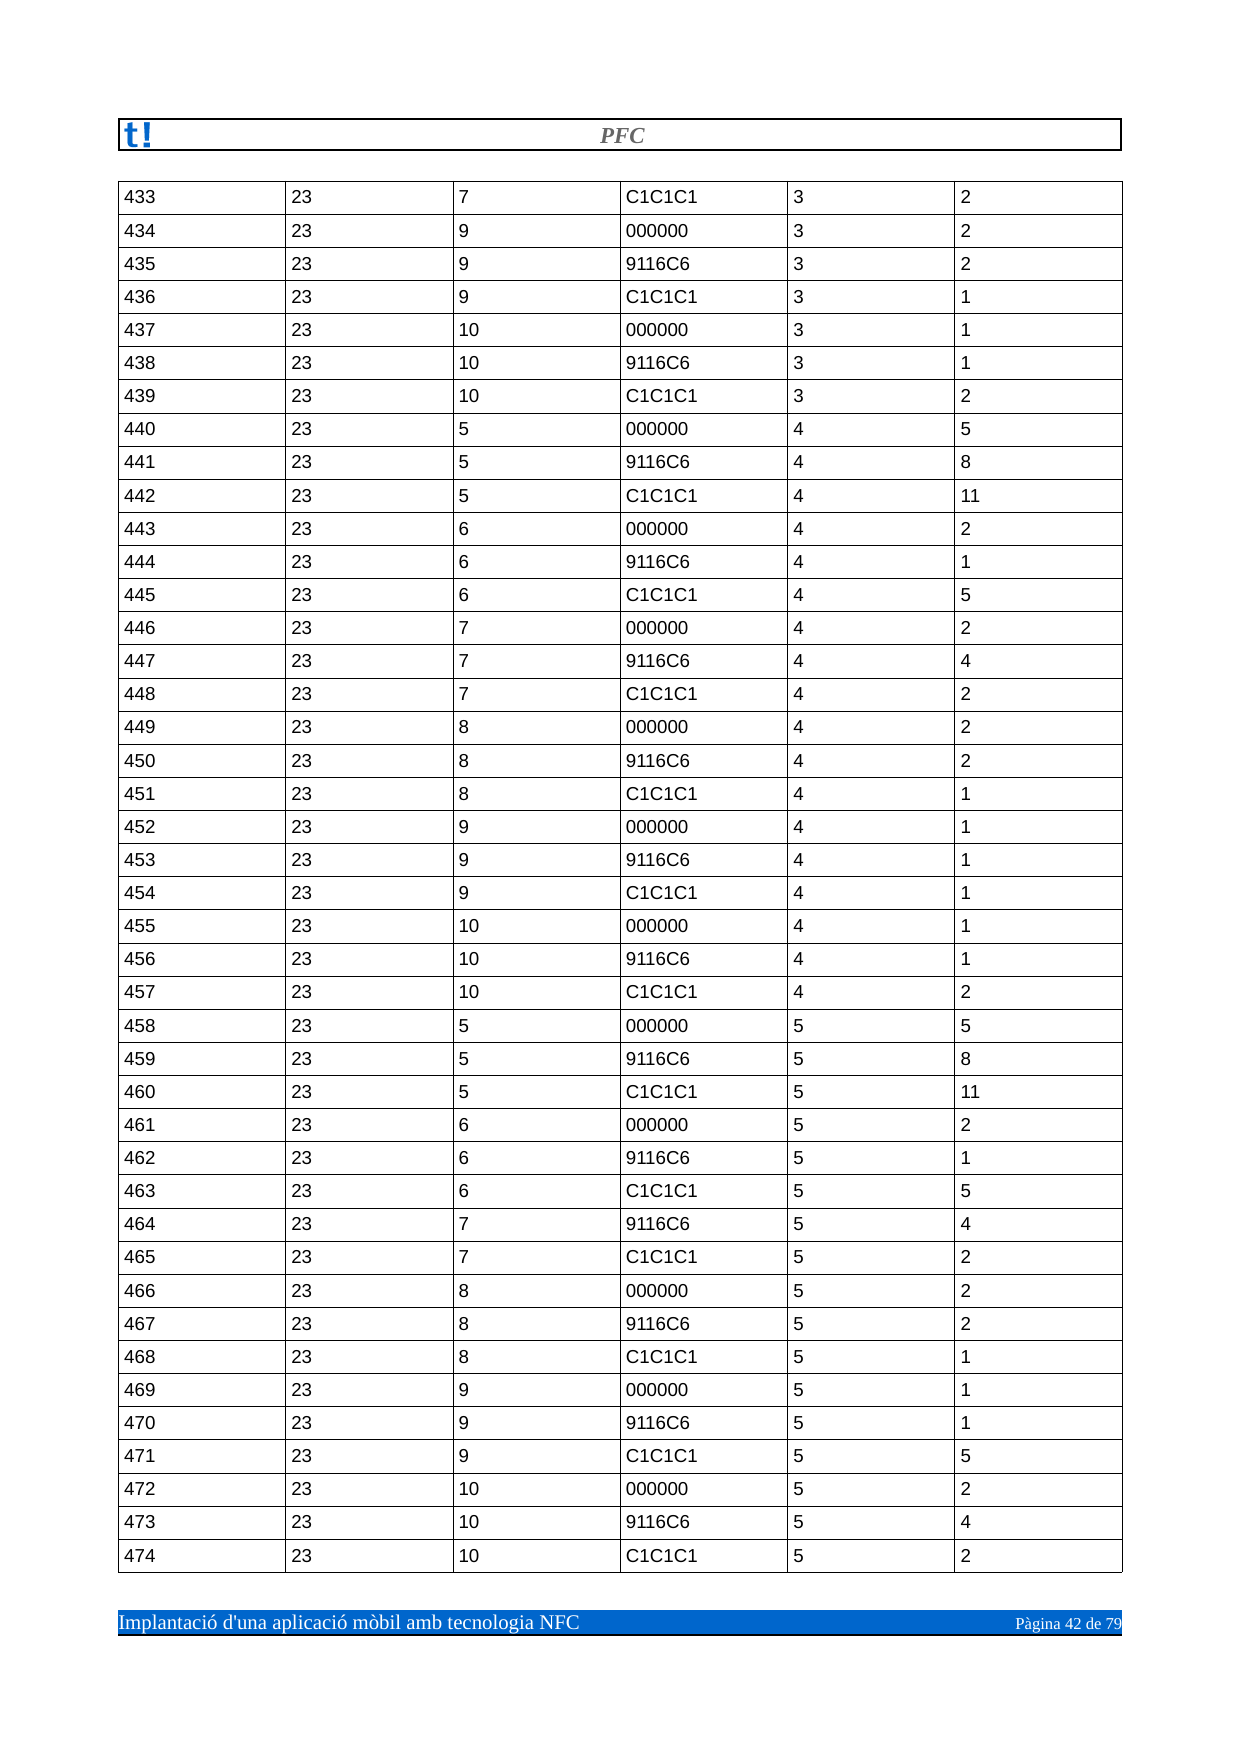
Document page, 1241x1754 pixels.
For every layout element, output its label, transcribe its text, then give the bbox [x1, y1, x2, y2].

table_cell 438 [119, 347, 285, 379]
table_cell 439 [119, 380, 285, 412]
table_cell C1C1C1 [621, 480, 787, 512]
table_cell 3 [788, 215, 954, 247]
table_cell 4 [788, 612, 954, 644]
table_cell 9 [454, 877, 620, 909]
table_cell 23 [286, 944, 453, 976]
table_cell 4 [788, 811, 954, 843]
table_cell 000000 [621, 1010, 787, 1042]
table_cell 11 [955, 480, 1122, 512]
table_cell 5 [788, 1341, 954, 1373]
table_cell C1C1C1 [621, 281, 787, 313]
table_cell 450 [119, 745, 285, 777]
table_cell 4 [955, 1209, 1122, 1241]
table_cell 5 [788, 1142, 954, 1174]
table_cell 000000 [621, 811, 787, 843]
table_cell 23 [286, 1440, 453, 1472]
table_cell 23 [286, 612, 453, 644]
table_cell 5 [788, 1507, 954, 1539]
table_cell C1C1C1 [621, 1175, 787, 1207]
table_cell 10 [454, 347, 620, 379]
table_cell 9116C6 [621, 745, 787, 777]
table_cell 000000 [621, 712, 787, 744]
table_cell 3 [788, 314, 954, 346]
table_cell C1C1C1 [621, 679, 787, 711]
table_cell 444 [119, 546, 285, 578]
table_cell 8 [955, 1043, 1122, 1075]
table_cell C1C1C1 [621, 877, 787, 909]
table_cell 459 [119, 1043, 285, 1075]
table_cell 23 [286, 1242, 453, 1274]
table_cell 7 [454, 679, 620, 711]
table_cell C1C1C1 [621, 778, 787, 810]
table_cell 9116C6 [621, 1308, 787, 1340]
table_cell 5 [788, 1043, 954, 1075]
table_cell 467 [119, 1308, 285, 1340]
table_cell 4 [788, 712, 954, 744]
table_cell 1 [955, 347, 1122, 379]
table_cell 6 [454, 513, 620, 545]
table_cell 23 [286, 1308, 453, 1340]
table_cell 23 [286, 480, 453, 512]
table_cell 23 [286, 1341, 453, 1373]
table_cell 23 [286, 1474, 453, 1506]
table_cell 9 [454, 1407, 620, 1439]
table_cell 1 [955, 1374, 1122, 1406]
table_cell 9116C6 [621, 1407, 787, 1439]
table_cell 2 [955, 1275, 1122, 1307]
table_cell 465 [119, 1242, 285, 1274]
table_cell 6 [454, 1109, 620, 1141]
table_cell 5 [788, 1308, 954, 1340]
table_cell 5 [955, 1440, 1122, 1472]
table_cell 5 [788, 1175, 954, 1207]
table_cell 4 [788, 645, 954, 677]
table_cell 5 [454, 447, 620, 479]
table_cell 23 [286, 1209, 453, 1241]
table_cell 9 [454, 281, 620, 313]
table_cell 3 [788, 347, 954, 379]
table_cell 1 [955, 1341, 1122, 1373]
table_cell C1C1C1 [621, 1242, 787, 1274]
table_cell 1 [955, 314, 1122, 346]
table_cell 449 [119, 712, 285, 744]
table_cell 5 [955, 579, 1122, 611]
table_cell 5 [788, 1076, 954, 1108]
table_cell 5 [788, 1474, 954, 1506]
table_cell 10 [454, 977, 620, 1009]
table_cell C1C1C1 [621, 182, 787, 214]
table_cell 445 [119, 579, 285, 611]
table_cell 1 [955, 778, 1122, 810]
table_cell 11 [955, 1076, 1122, 1108]
table_cell 8 [454, 712, 620, 744]
table_cell 7 [454, 182, 620, 214]
table_cell 23 [286, 281, 453, 313]
table_cell 9 [454, 811, 620, 843]
table_cell 4 [788, 877, 954, 909]
table_cell 456 [119, 944, 285, 976]
table_cell 23 [286, 1010, 453, 1042]
table_cell 8 [454, 1341, 620, 1373]
table_cell 7 [454, 612, 620, 644]
table_cell 000000 [621, 1275, 787, 1307]
table_cell 469 [119, 1374, 285, 1406]
table_cell 9 [454, 1374, 620, 1406]
table_cell 000000 [621, 612, 787, 644]
table_cell 000000 [621, 513, 787, 545]
table_cell 2 [955, 182, 1122, 214]
table_cell C1C1C1 [621, 977, 787, 1009]
table_cell 23 [286, 1540, 453, 1572]
table_cell 000000 [621, 1109, 787, 1141]
table_cell 23 [286, 1275, 453, 1307]
table_cell 23 [286, 712, 453, 744]
table_cell 10 [454, 944, 620, 976]
table_cell 8 [955, 447, 1122, 479]
table_cell 2 [955, 513, 1122, 545]
table_cell 6 [454, 1142, 620, 1174]
table_cell 5 [788, 1374, 954, 1406]
table_cell 23 [286, 314, 453, 346]
table_cell C1C1C1 [621, 579, 787, 611]
table_cell 3 [788, 182, 954, 214]
table_cell 9116C6 [621, 447, 787, 479]
table_cell 23 [286, 811, 453, 843]
table_cell 433 [119, 182, 285, 214]
table_cell 23 [286, 645, 453, 677]
table_cell 23 [286, 248, 453, 280]
table_cell 3 [788, 380, 954, 412]
table_cell 23 [286, 1043, 453, 1075]
table_cell 23 [286, 546, 453, 578]
table_cell 3 [788, 248, 954, 280]
table_cell 000000 [621, 414, 787, 446]
table_cell 1 [955, 944, 1122, 976]
table_cell 9 [454, 1440, 620, 1472]
table_cell 10 [454, 1507, 620, 1539]
table_cell 434 [119, 215, 285, 247]
table_cell 9116C6 [621, 347, 787, 379]
table_cell 23 [286, 447, 453, 479]
table_cell 4 [955, 1507, 1122, 1539]
table_cell 2 [955, 1540, 1122, 1572]
table_cell 463 [119, 1175, 285, 1207]
table_cell 9116C6 [621, 1043, 787, 1075]
table_cell 9 [454, 215, 620, 247]
table_cell 452 [119, 811, 285, 843]
table_cell 2 [955, 1242, 1122, 1274]
table_cell 9116C6 [621, 1209, 787, 1241]
table_cell 23 [286, 778, 453, 810]
table_cell 4 [788, 414, 954, 446]
table_cell 462 [119, 1142, 285, 1174]
table_cell 5 [955, 1175, 1122, 1207]
table_cell 9116C6 [621, 248, 787, 280]
table_cell 457 [119, 977, 285, 1009]
table_cell 23 [286, 1142, 453, 1174]
table_cell 7 [454, 645, 620, 677]
table_cell 23 [286, 380, 453, 412]
table_cell 5 [955, 1010, 1122, 1042]
table_cell 8 [454, 1275, 620, 1307]
table_cell 23 [286, 414, 453, 446]
table_cell 2 [955, 1308, 1122, 1340]
table_cell 458 [119, 1010, 285, 1042]
table_cell 23 [286, 215, 453, 247]
table_cell 5 [955, 414, 1122, 446]
table_cell 5 [454, 480, 620, 512]
table_cell 454 [119, 877, 285, 909]
table_cell 2 [955, 1474, 1122, 1506]
table_cell 23 [286, 877, 453, 909]
table_cell 2 [955, 215, 1122, 247]
table_cell 9116C6 [621, 1507, 787, 1539]
table_cell 461 [119, 1109, 285, 1141]
table_cell 2 [955, 745, 1122, 777]
table_cell 470 [119, 1407, 285, 1439]
table_cell 455 [119, 910, 285, 942]
table_cell 466 [119, 1275, 285, 1307]
table_cell 000000 [621, 314, 787, 346]
table_cell 1 [955, 877, 1122, 909]
table_cell 8 [454, 745, 620, 777]
table_cell 5 [788, 1242, 954, 1274]
table_cell C1C1C1 [621, 1540, 787, 1572]
table_cell 2 [955, 679, 1122, 711]
table_cell 2 [955, 248, 1122, 280]
table_cell C1C1C1 [621, 1440, 787, 1472]
table_cell 5 [454, 414, 620, 446]
table_cell 23 [286, 1109, 453, 1141]
table_cell 000000 [621, 1374, 787, 1406]
table_cell 5 [788, 1275, 954, 1307]
table_cell 4 [955, 645, 1122, 677]
table_cell 10 [454, 910, 620, 942]
table_cell 5 [454, 1043, 620, 1075]
table_cell 23 [286, 679, 453, 711]
table_cell 000000 [621, 215, 787, 247]
table_cell 9116C6 [621, 844, 787, 876]
table_cell 440 [119, 414, 285, 446]
table_cell 4 [788, 513, 954, 545]
table_cell 2 [955, 712, 1122, 744]
table_cell 4 [788, 546, 954, 578]
table_cell 5 [788, 1010, 954, 1042]
table_cell 4 [788, 745, 954, 777]
table_cell 2 [955, 977, 1122, 1009]
table_cell 6 [454, 1175, 620, 1207]
table_cell 464 [119, 1209, 285, 1241]
table_cell 6 [454, 579, 620, 611]
table_cell 7 [454, 1242, 620, 1274]
table_cell 10 [454, 1540, 620, 1572]
table_cell 23 [286, 1076, 453, 1108]
table_cell 4 [788, 944, 954, 976]
table_cell 4 [788, 480, 954, 512]
table_cell 4 [788, 447, 954, 479]
table_cell 10 [454, 1474, 620, 1506]
table_cell 1 [955, 1142, 1122, 1174]
table_cell 23 [286, 513, 453, 545]
table_cell 23 [286, 910, 453, 942]
table_cell 2 [955, 612, 1122, 644]
table_cell 2 [955, 1109, 1122, 1141]
table_cell 9 [454, 844, 620, 876]
table_cell 5 [454, 1010, 620, 1042]
table_cell 1 [955, 1407, 1122, 1439]
table_cell 1 [955, 811, 1122, 843]
table_cell 441 [119, 447, 285, 479]
table_cell 7 [454, 1209, 620, 1241]
table_cell 468 [119, 1341, 285, 1373]
table_cell 23 [286, 182, 453, 214]
table_cell 9116C6 [621, 645, 787, 677]
table_cell 474 [119, 1540, 285, 1572]
table_cell 8 [454, 1308, 620, 1340]
table_cell 5 [788, 1440, 954, 1472]
table_cell 9 [454, 248, 620, 280]
table_cell 23 [286, 844, 453, 876]
table_cell 4 [788, 977, 954, 1009]
table_cell C1C1C1 [621, 380, 787, 412]
table_cell 446 [119, 612, 285, 644]
table_cell 453 [119, 844, 285, 876]
table_cell 460 [119, 1076, 285, 1108]
picture [123, 121, 151, 148]
table_cell 471 [119, 1440, 285, 1472]
table_cell 23 [286, 1407, 453, 1439]
table_cell 23 [286, 579, 453, 611]
table_cell 1 [955, 281, 1122, 313]
table_cell 4 [788, 910, 954, 942]
table_cell 5 [788, 1407, 954, 1439]
table_cell C1C1C1 [621, 1341, 787, 1373]
table_cell 5 [788, 1540, 954, 1572]
table_cell 4 [788, 844, 954, 876]
table_cell 472 [119, 1474, 285, 1506]
table_cell 23 [286, 347, 453, 379]
table_cell 448 [119, 679, 285, 711]
table_cell 6 [454, 546, 620, 578]
table_cell 9116C6 [621, 1142, 787, 1174]
table_cell 9116C6 [621, 546, 787, 578]
table_cell 9116C6 [621, 944, 787, 976]
table_cell 1 [955, 910, 1122, 942]
table_cell 4 [788, 679, 954, 711]
table_cell 23 [286, 1175, 453, 1207]
table_cell 10 [454, 314, 620, 346]
table_cell 451 [119, 778, 285, 810]
table_cell 4 [788, 778, 954, 810]
table_cell 473 [119, 1507, 285, 1539]
table_cell 435 [119, 248, 285, 280]
table_cell 3 [788, 281, 954, 313]
table_cell 5 [788, 1109, 954, 1141]
table_cell 447 [119, 645, 285, 677]
table_cell 5 [454, 1076, 620, 1108]
table_cell 2 [955, 380, 1122, 412]
table_cell 1 [955, 546, 1122, 578]
table_cell 000000 [621, 910, 787, 942]
table_cell 23 [286, 745, 453, 777]
table_cell 8 [454, 778, 620, 810]
table_cell 23 [286, 1507, 453, 1539]
table_cell 23 [286, 1374, 453, 1406]
table_cell 23 [286, 977, 453, 1009]
table_cell 436 [119, 281, 285, 313]
table_cell C1C1C1 [621, 1076, 787, 1108]
table_cell 5 [788, 1209, 954, 1241]
table_cell 1 [955, 844, 1122, 876]
table_cell 437 [119, 314, 285, 346]
table_cell 443 [119, 513, 285, 545]
table_cell 4 [788, 579, 954, 611]
table_cell 000000 [621, 1474, 787, 1506]
table_cell 10 [454, 380, 620, 412]
table_cell 442 [119, 480, 285, 512]
